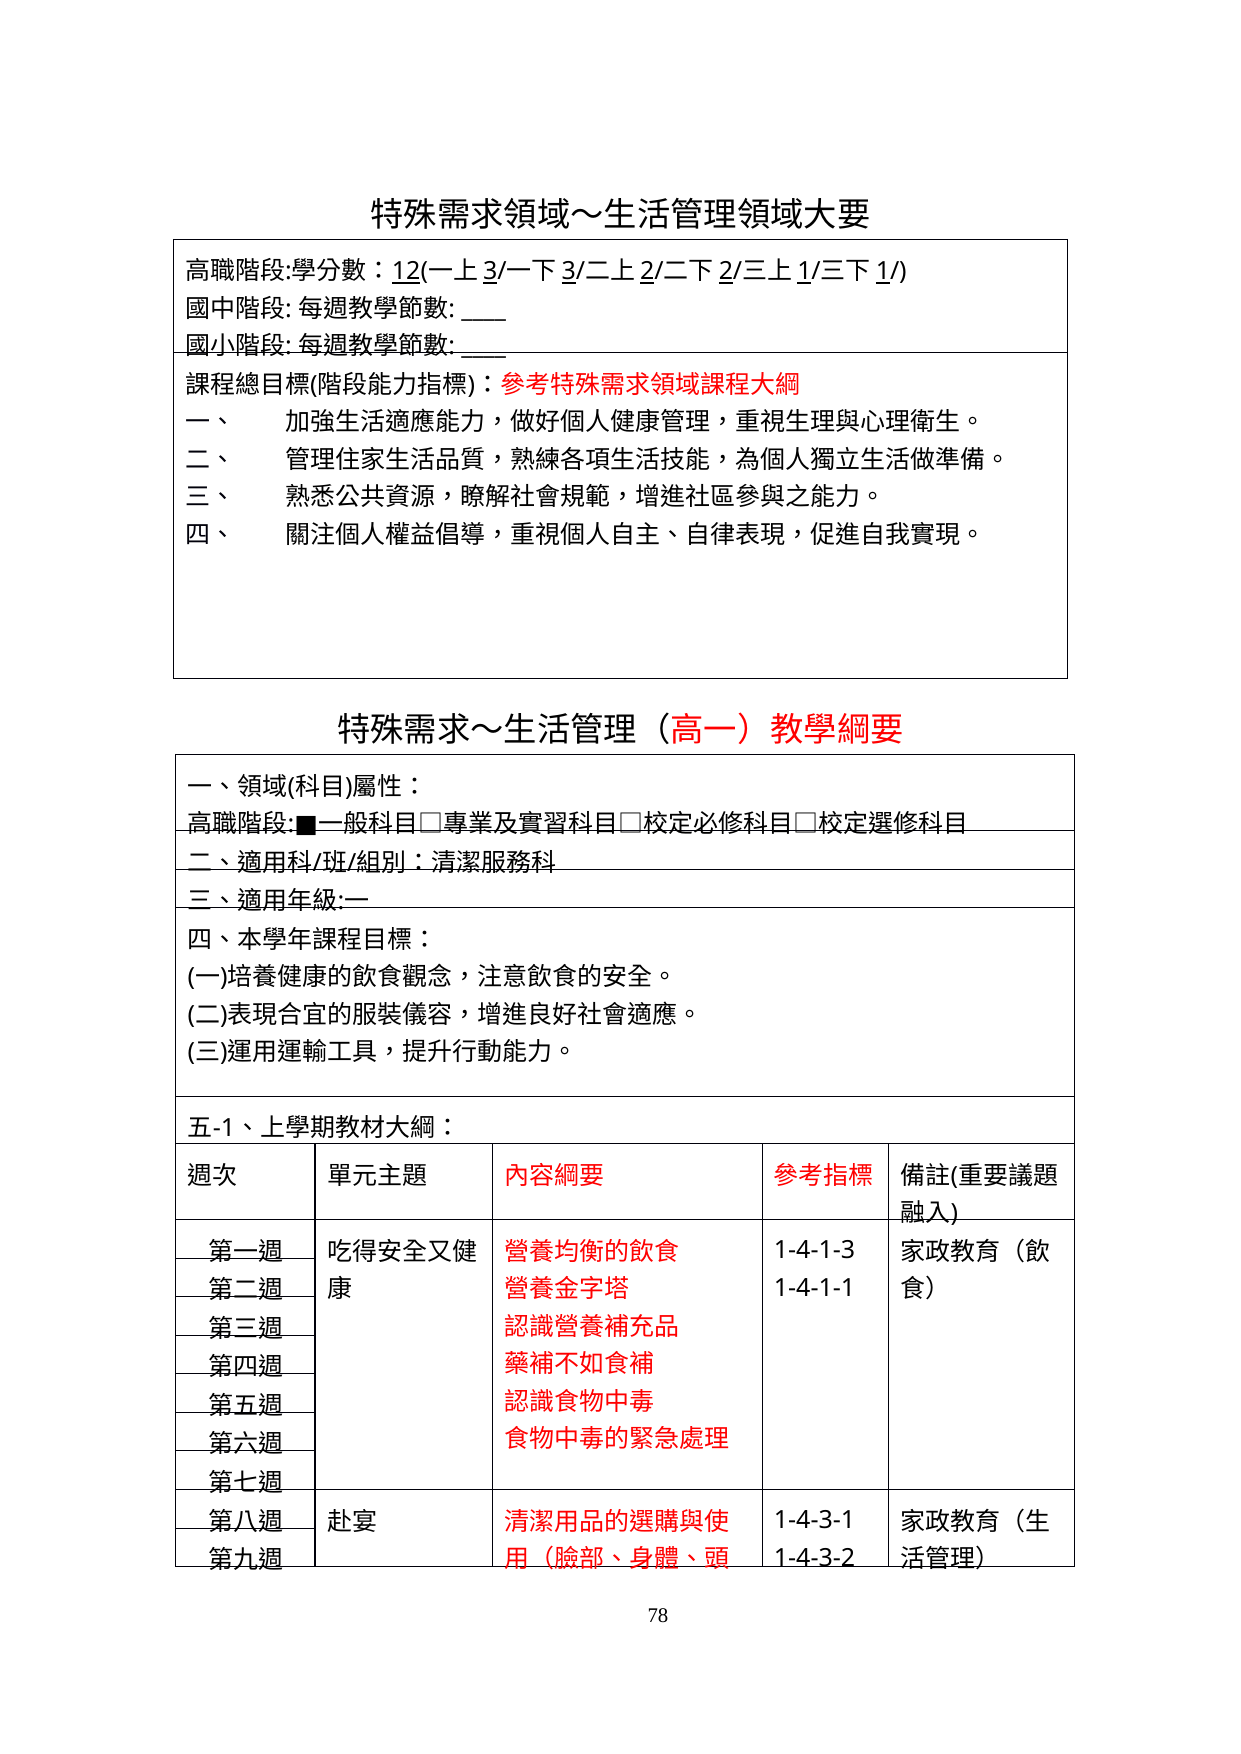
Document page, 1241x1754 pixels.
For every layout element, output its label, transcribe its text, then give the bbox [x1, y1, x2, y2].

table_cell 單元主題 [316, 1144, 492, 1219]
table_cell 營養均衡的飲食 營養金字塔 認識營養補充品 藥補不如食補 認識食物中毒 食物中毒的緊急處理 [493, 1220, 762, 1489]
table_cell [1075, 1373, 1123, 1412]
table_cell 內容綱要 [493, 1144, 762, 1219]
table_cell [1075, 1335, 1123, 1373]
table_cell 第三週 [176, 1297, 314, 1335]
table_cell 四、本學年課程目標： (一)培養健康的飲食觀念，注意飲食的安全。 (二)表現合宜的服裝儀容，增進良好社會適應。 (三)運用運輸工具，提升行動能力。 [176, 908, 1074, 1096]
text 特殊需求領域～生活管理領域大要 [187, 164, 1053, 239]
table_cell 1-4-1-3 1-4-1-1 [763, 1220, 888, 1489]
table_cell [1075, 1489, 1123, 1527]
table_cell 吃得安全又健康 [316, 1220, 492, 1489]
text 特殊需求～生活管理（高一）教學綱要 [187, 679, 1053, 754]
table_cell 第九週 [176, 1529, 314, 1566]
table_cell 二、適用科/班/組別：清潔服務科 [176, 831, 1074, 868]
table_cell [1075, 1412, 1123, 1450]
table_cell 家政教育（飲食） [889, 1220, 1074, 1489]
table_cell [1075, 1143, 1123, 1219]
table_cell 家政教育（生活管理） [889, 1490, 1074, 1566]
table_cell 第五週 [176, 1374, 314, 1412]
table_header 一、領域(科目)屬性： 高職階段:■一般科目□專業及實習科目□校定必修科目□校定選修科目 [176, 755, 1074, 830]
table_cell 週次 [176, 1144, 314, 1219]
table_cell [1075, 907, 1123, 1096]
table_cell 第一週 [176, 1220, 314, 1258]
table_header 高職階段:學分數：12(一上3/一下3/二上2/二下2/三上1/三下1/) 國中階段: 每週教學節數: ____ 國小階段: 每週教學節數: ____ [174, 240, 1067, 352]
table_cell 1-4-3-1 1-4-3-2 [763, 1490, 888, 1566]
table_cell [1075, 869, 1123, 907]
table_cell [1075, 1296, 1123, 1335]
table_cell 第八週 [176, 1490, 314, 1527]
table_cell 赴宴 [316, 1490, 492, 1566]
table_cell [1075, 1450, 1123, 1489]
table_cell 三、適用年級:一 [176, 870, 1074, 907]
table_cell [1075, 1528, 1123, 1566]
table_cell [1075, 1219, 1123, 1258]
table_header [1075, 754, 1123, 830]
table_cell 參考指標 [763, 1144, 888, 1219]
table_cell [1075, 1258, 1123, 1296]
table_cell 備註(重要議題融入) [889, 1144, 1074, 1219]
table_cell 清潔用品的選購與使用（臉部、身體、頭 [493, 1490, 762, 1566]
table_cell [1075, 1096, 1123, 1143]
table_cell 第七週 [176, 1451, 314, 1489]
table_cell 第六週 [176, 1413, 314, 1450]
table_cell [1075, 830, 1123, 868]
table_cell 課程總目標(階段能力指標)：參考特殊需求領域課程大綱 加強生活適應能力，做好個人健康管理，重視生理與心理衛生。 管理住家生活品質，熟練各項生活技能，為個人獨立生活做準備。 熟悉公共資源，瞭解社會規範，增進社區參與之能力。 關注個人權益倡導，重視個人自主、自律表現，促進自我實現。 [174, 353, 1067, 678]
table_cell 第二週 [176, 1259, 314, 1296]
table_cell 五-1、上學期教材大綱： [176, 1097, 1074, 1143]
table_cell 第四週 [176, 1336, 314, 1373]
